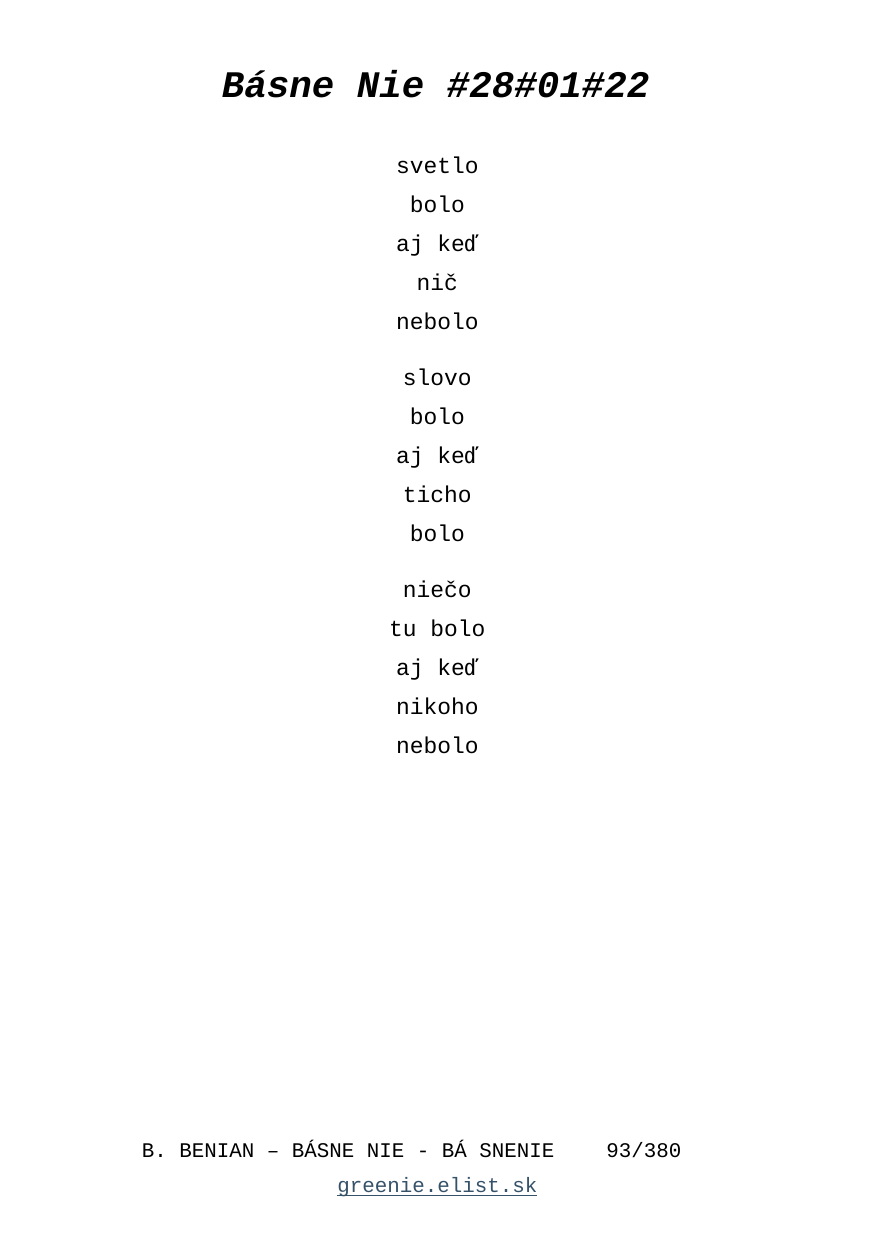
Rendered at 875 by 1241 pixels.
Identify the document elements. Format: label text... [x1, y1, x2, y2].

subtitle Básne Nie #28#01#22 [41, 66, 833, 109]
text niečo tu bolo aj keď nikoho nebolo [41, 579, 833, 760]
text slovo bolo aj keď ticho bolo [41, 367, 833, 548]
text svetlo bolo aj keď nič nebolo [41, 155, 833, 336]
